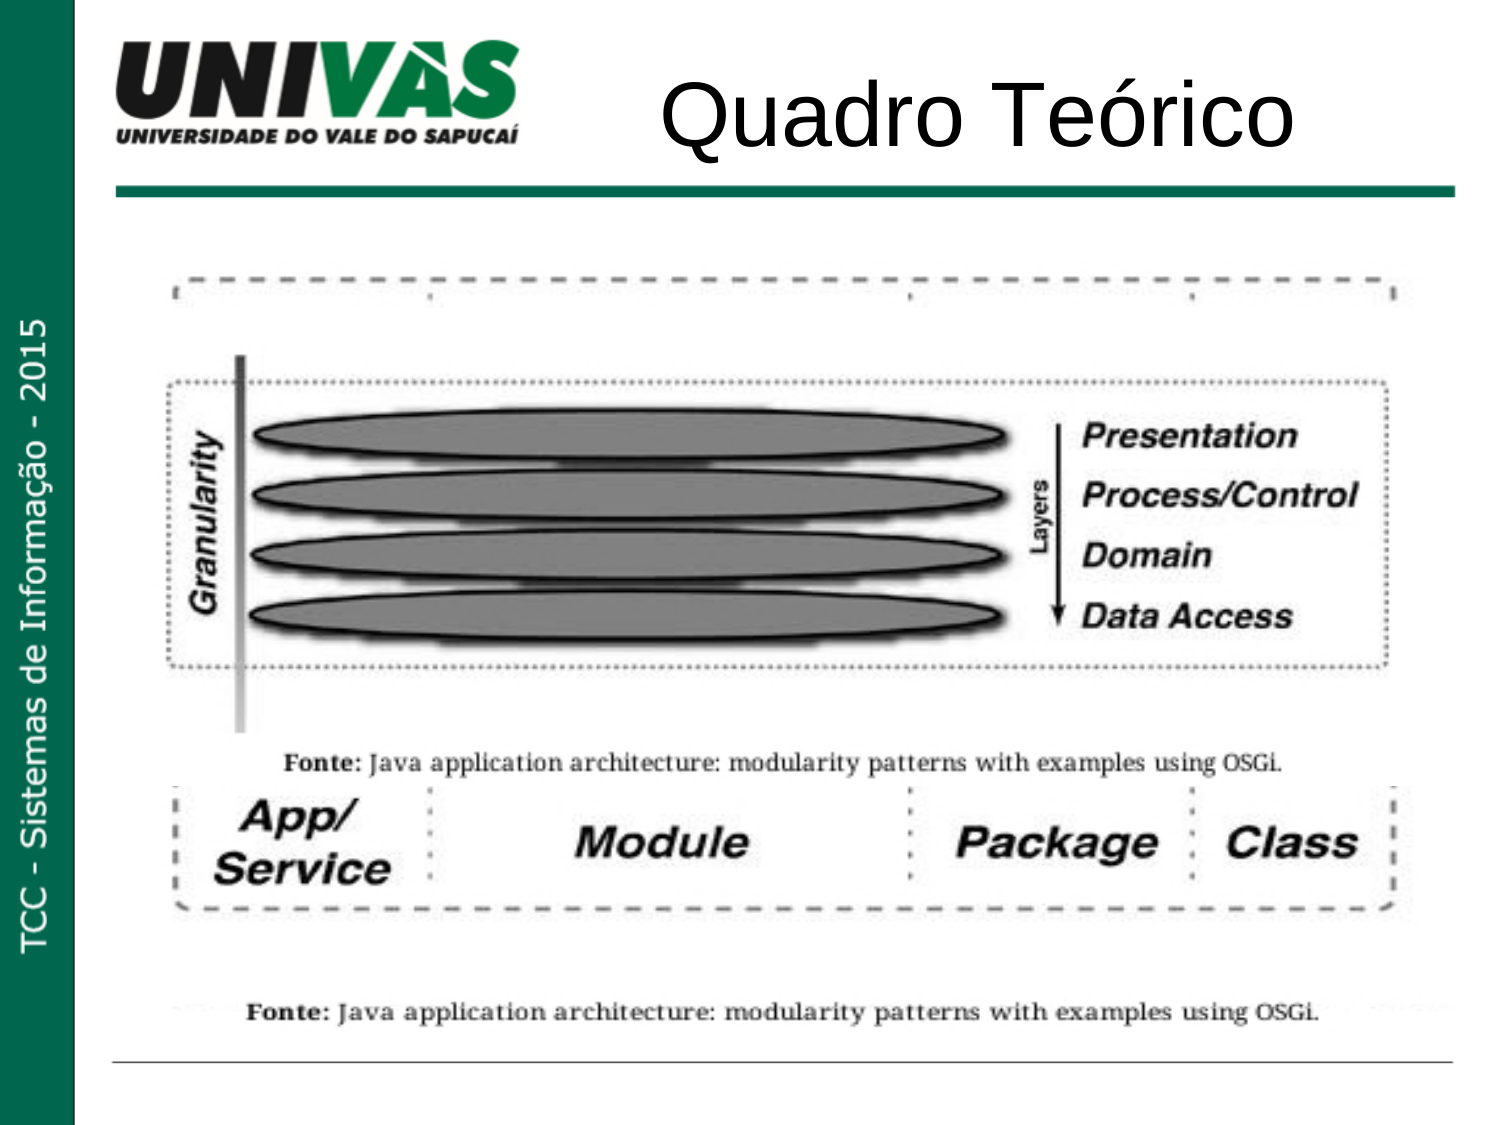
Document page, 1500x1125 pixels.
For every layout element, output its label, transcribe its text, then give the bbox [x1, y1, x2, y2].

picture [0, 0, 1500, 1125]
title Quadro Teórico [515, 35, 1442, 186]
